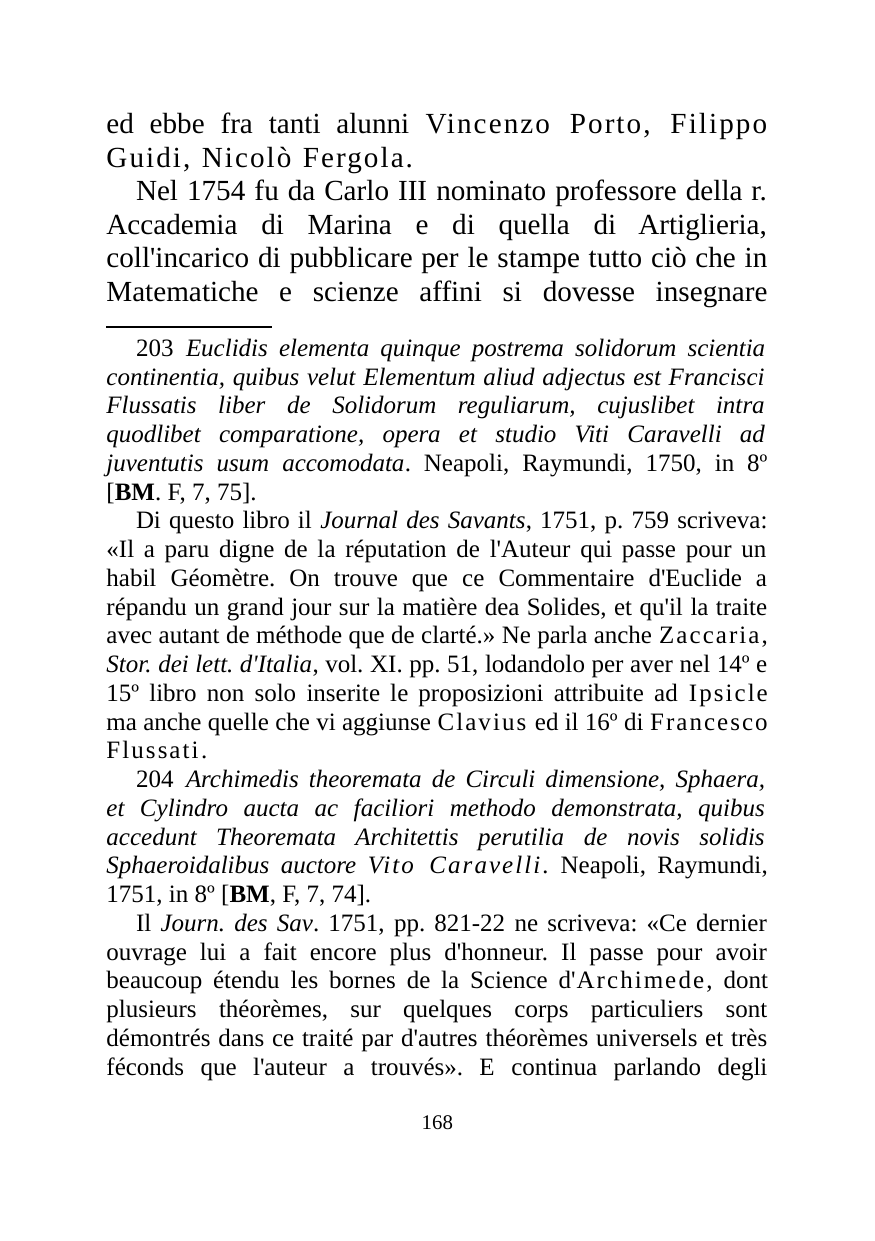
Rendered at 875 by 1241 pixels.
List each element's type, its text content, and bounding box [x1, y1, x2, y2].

text Il Journ. des Sav. 1751, pp. 821-22 ne scriveva: «Ce dernier ouvrage lui a fait encore plus d'honneur. Il passe pour avoir beaucoup étendu les bornes de la Science d'Archimede, dont plusieurs théorèmes, sur quelques corps particuliers sont démontrés dans ce traité par d'autres théorèmes universels et très féconds que l'auteur a trouvés». E continua parlando degli [106, 908, 768, 1080]
text Euclidis elementa quinque postrema solidorum scientia continentia, quibus velut Elementum aliud adjectus est Francisci Flussatis liber de Solidorum reguliarum, cujuslibet intra quodlibet comparatione, opera et studio Viti Caravelli ad juventutis usum accomodata. Neapoli, Raymundi, 1750, in 8º [BM. F, 7, 75]. [106, 333, 768, 505]
text Di questo libro il Journal des Savants, 1751, p. 759 scriveva: «Il a paru digne de la réputation de l'Auteur qui passe pour un habil Géomètre. On trouve que ce Commentaire d'Euclide a répandu un grand jour sur la matière dea Solides, et qu'il la traite avec autant de méthode que de clarté.» Ne parla anche Zaccaria, Stor. dei lett. d'Italia, vol. XI. pp. 51, lodandolo per aver nel 14º e 15º libro non solo inserite le proposizioni attribuite ad Ipsicle ma anche quelle che vi aggiunse Clavius ed il 16º di Francesco Flussati. [106, 505, 768, 764]
text ed ebbe fra tanti alunni Vincenzo Porto, Filippo Guidi, Nicolò Fergola. [106, 106, 768, 173]
text Archimedis theoremata de Circuli dimensione, Sphaera, et Cylindro aucta ac faciliori methodo demonstrata, quibus accedunt Theoremata Architettis perutilia de novis solidis Sphaeroidalibus auctore Vito Caravelli. Neapoli, Raymundi, 1751, in 8º [BM, F, 7, 74]. [106, 764, 768, 908]
text Nel 1754 fu da Carlo III nominato professore della r. Accademia di Marina e di quella di Artiglieria, coll'incarico di pubblicare per le stampe tutto ciò che in Matematiche e scienze affini si dovesse insegnare [106, 173, 768, 307]
